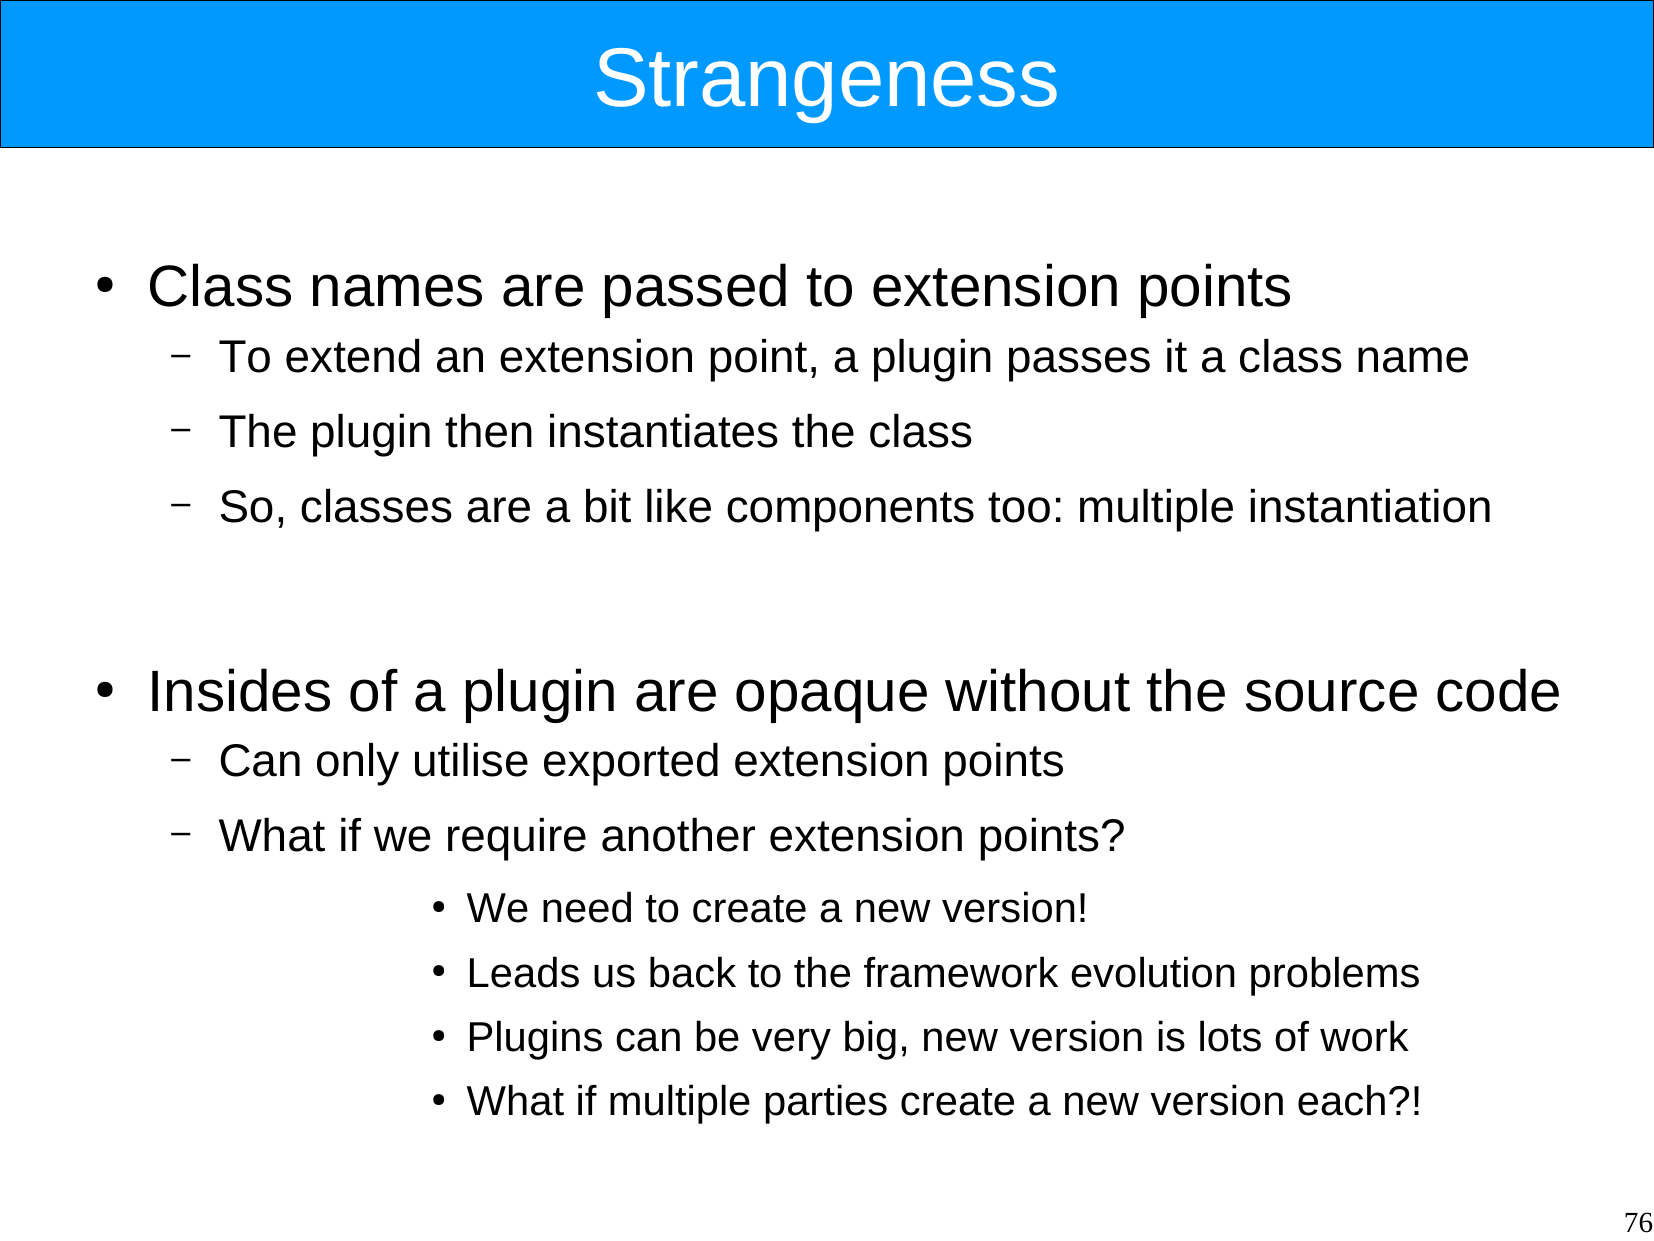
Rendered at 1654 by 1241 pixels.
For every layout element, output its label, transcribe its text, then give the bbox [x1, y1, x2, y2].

title Strangeness [82, 21, 1571, 135]
list Class names are passed to extension points To extend an extension point, a plugin passes it a class name The plugin then instantiates the class So, classes are a bit like components too: multiple instantiation Insides of a plugin are opaque without the source code Can only utilise exported extension points What if we require another extension points? We need to create a new version! Leads us back to the framework evolution problems Plugins can be very big, new version is lots of work What if multiple parties create a new version each?! [76, 177, 1565, 1196]
